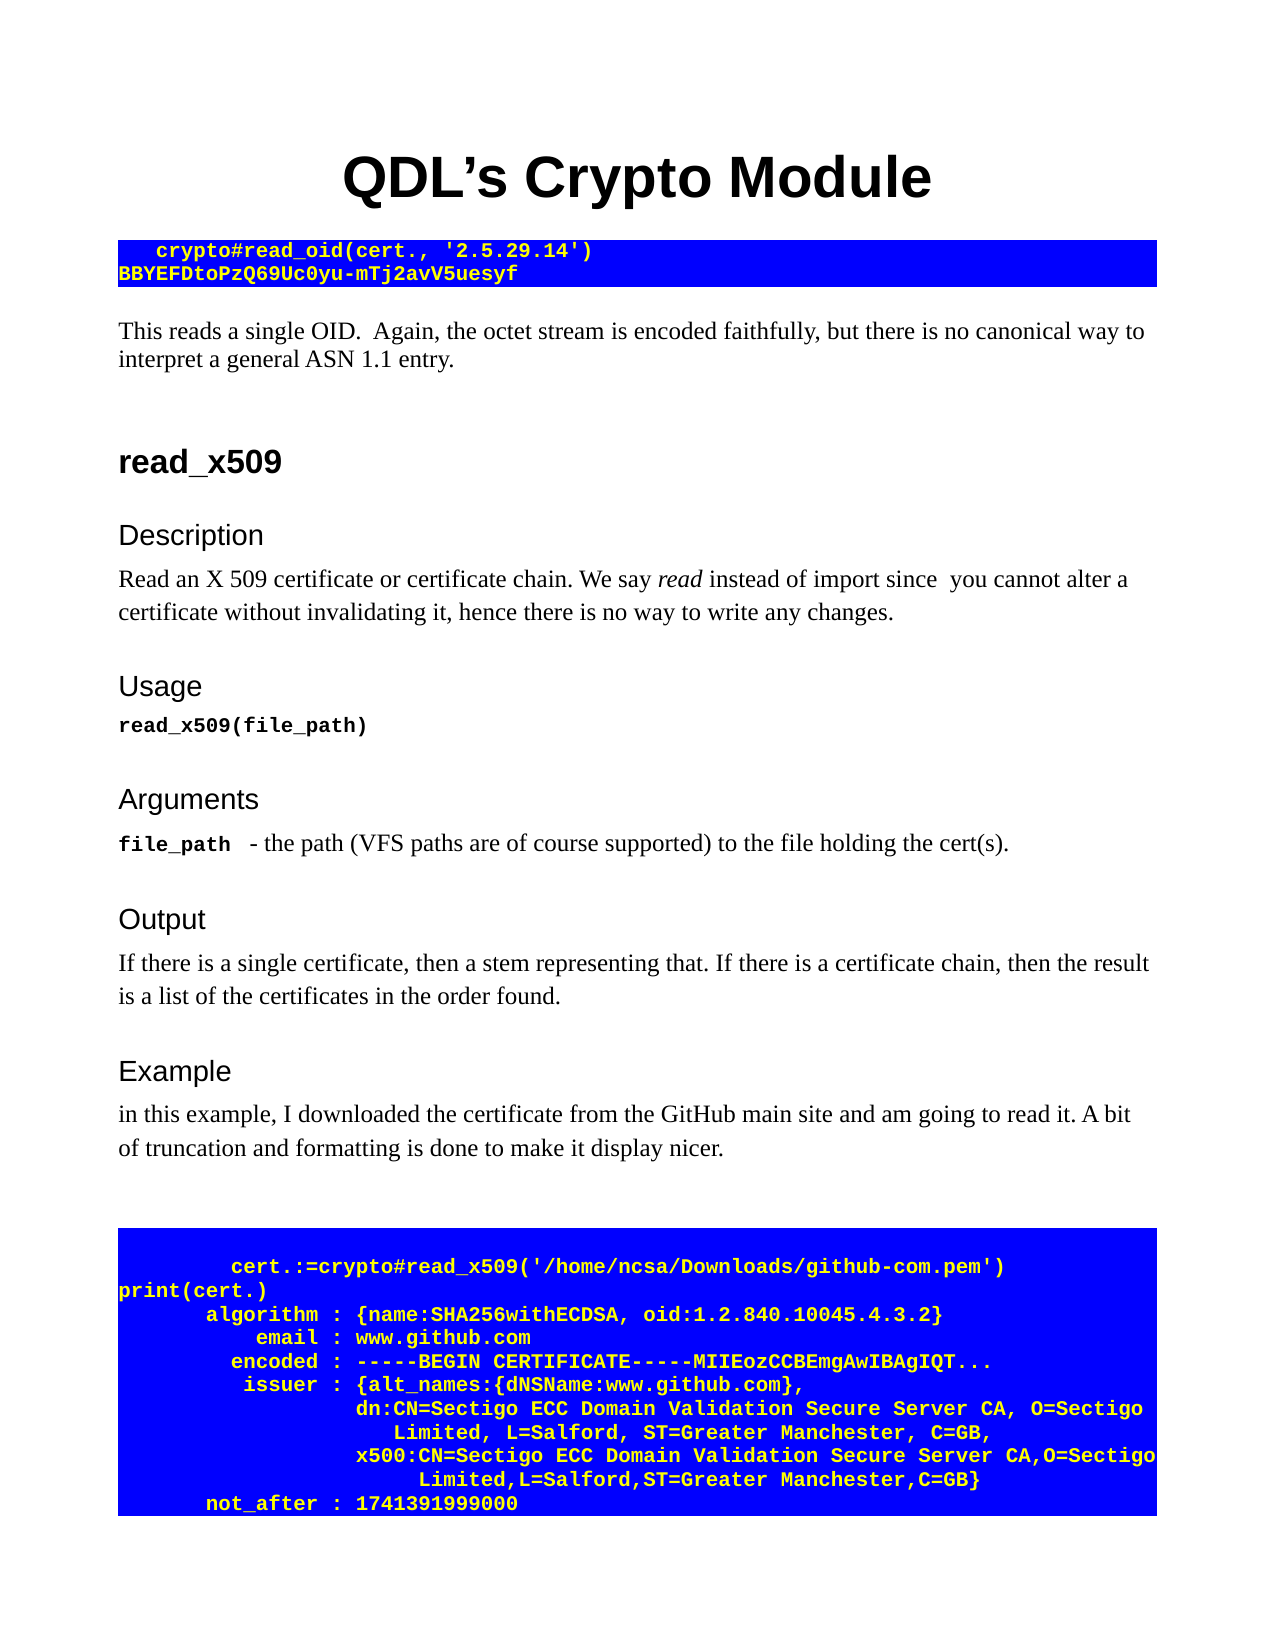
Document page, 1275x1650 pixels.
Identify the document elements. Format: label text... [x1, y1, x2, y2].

subtitle Example [118, 1053, 1157, 1087]
text cert.:=crypto#read_x509('/home/ncsa/Downloads/github-com.pem') [118, 1228, 1157, 1280]
text crypto#read_oid(cert., '2.5.29.14') BBYEFDtoPzQ69Uc0yu-mTj2avV5uesyf [118, 240, 1157, 287]
text Read an X 509 certificate or certificate chain. We say read instead of import since you cannot alter a certificate without invalidating it, hence there is no way to write any changes. [118, 564, 1157, 626]
text file_path - the path (VFS paths are of course supported) to the file holding the cert(s). [118, 828, 1157, 858]
text not_after : 1741391999000 [118, 1493, 1157, 1516]
subtitle Output [118, 902, 1157, 935]
text issuer : {alt_names:{dNSName:www.github.com}, [118, 1374, 1157, 1398]
text print(cert.) [118, 1280, 1157, 1303]
subtitle Arguments [118, 782, 1157, 816]
text If there is a single certificate, then a stem representing that. If there is a certificate chain, then the result is a list of the certificates in the order found. [118, 948, 1157, 1010]
subtitle Description [118, 518, 1157, 551]
text dn:CN=Sectigo ECC Domain Validation Secure Server CA, O=Sectigo Limited, L=Salford, ST=Greater Manchester, C=GB, [118, 1398, 1157, 1445]
text algorithm : {name:SHA256withECDSA, oid:1.2.840.10045.4.3.2} [118, 1303, 1157, 1327]
text This reads a single OID. Again, the octet stream is encoded faithfully, but there is no canonical way to interpret a general ASN 1.1 entry. [118, 316, 1157, 373]
text encoded : -----BEGIN CERTIFICATE-----MIIEozCCBEmgAwIBAgIQT... [118, 1351, 1157, 1374]
subtitle Usage [118, 669, 1157, 703]
text read_x509(file_path) [118, 716, 1157, 739]
subtitle read_x509 [118, 442, 1157, 480]
text email : www.github.com [118, 1327, 1157, 1351]
text in this example, I downloaded the certificate from the GitHub main site and am going to read it. A bit of truncation and formatting is done to make it display nicer. [118, 1099, 1157, 1161]
text x500:CN=Sectigo ECC Domain Validation Secure Server CA,O=Sectigo Limited,L=Salford,ST=Greater Manchester,C=GB} [118, 1445, 1157, 1493]
